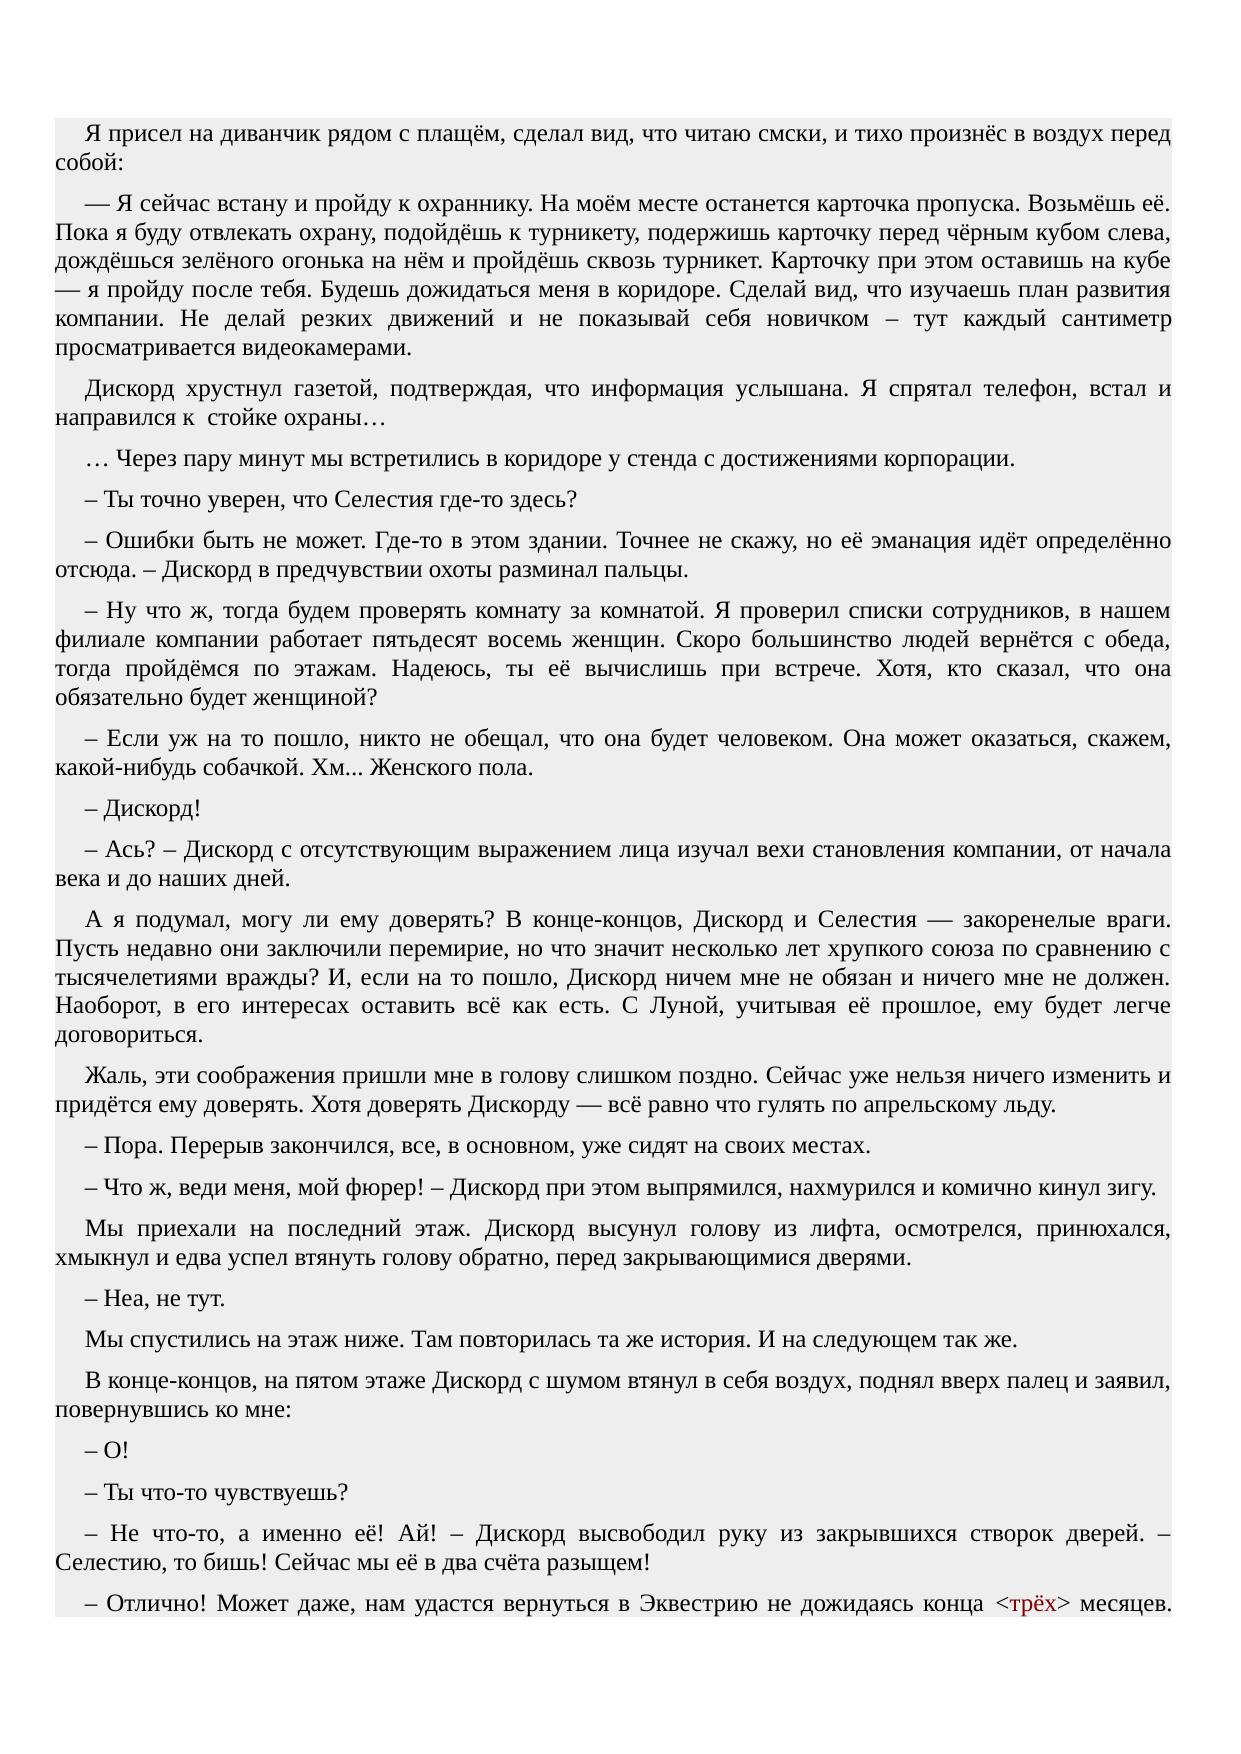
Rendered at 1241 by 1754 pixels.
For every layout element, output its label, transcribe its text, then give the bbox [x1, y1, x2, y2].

text – Ошибки быть не может. Где-то в этом здании. Точнее не скажу, но её эманация идёт определённо отсюда. – Дискорд в предчувствии охоты разминал пальцы. [55, 526, 1172, 583]
text – Если уж на то пошло, никто не обещал, что она будет человеком. Она может оказаться, скажем, какой-нибудь собачкой. Хм... Женского пола. [55, 723, 1172, 781]
text – Ты что-то чувствуешь? [55, 1477, 1172, 1506]
text – Что ж, веди меня, мой фюрер! – Дискорд при этом выпрямился, нахмурился и комично кинул зигу. [55, 1172, 1172, 1201]
text — Я сейчас встану и пройду к охраннику. На моём месте останется карточка пропуска. Возьмёшь её. Пока я буду отвлекать охрану, подойдёшь к турникету, подержишь карточку перед чёрным кубом слева, дождёшься зелёного огонька на нём и пройдёшь сквозь турникет. Карточку при этом оставишь на кубе — я пройду после тебя. Будешь дожидаться меня в коридоре. Сделай вид, что изучаешь план развития компании. Не делай резких движений и не показывай себя новичком – тут каждый сантиметр просматривается видеокамерами. [55, 188, 1172, 361]
text – Ну что ж, тогда будем проверять комнату за комнатой. Я проверил списки сотрудников, в нашем филиале компании работает пятьдесят восемь женщин. Скоро большинство людей вернётся с обеда, тогда пройдёмся по этажам. Надеюсь, ты её вычислишь при встрече. Хотя, кто сказал, что она обязательно будет женщиной? [55, 596, 1172, 711]
text – Ты точно уверен, что Селестия где-то здесь? [55, 484, 1172, 513]
text Я присел на диванчик рядом с плащём, сделал вид, что читаю смски, и тихо произнёс в воздух перед собой: [55, 118, 1172, 176]
text В конце-концов, на пятом этаже Дискорд с шумом втянул в себя воздух, поднял вверх палец и заявил, повернувшись ко мне: [55, 1366, 1172, 1423]
text – Отлично! Может даже, нам удастся вернуться в Эквестрию не дожидаясь конца <трёх> месяцев. [55, 1588, 1172, 1617]
text – Неа, не тут. [55, 1283, 1172, 1312]
text Мы спустились на этаж ниже. Там повторилась та же история. И на следующем так же. [55, 1324, 1172, 1353]
text – Не что-то, а именно её! Ай! – Дискорд высвободил руку из закрывшихся створок дверей. – Селестию, то бишь! Сейчас мы её в два счёта разыщем! [55, 1518, 1172, 1576]
text – Ась? – Дискорд с отсутствующим выражением лица изучал вехи становления компании, от начала века и до наших дней. [55, 834, 1172, 892]
text Дискорд хрустнул газетой, подтверждая, что информация услышана. Я спрятал телефон, встал и направился к стойке охраны… [55, 373, 1172, 431]
text Мы приехали на последний этаж. Дискорд высунул голову из лифта, осмотрелся, принюхался, хмыкнул и едва успел втянуть голову обратно, перед закрывающимися дверями. [55, 1213, 1172, 1271]
text – Дискорд! [55, 793, 1172, 822]
text – О! [55, 1436, 1172, 1464]
text … Через пару минут мы встретились в коридоре у стенда с достижениями корпорации. [55, 443, 1172, 472]
text А я подумал, могу ли ему доверять? В конце-концов, Дискорд и Селестия — закоренелые враги. Пусть недавно они заключили перемирие, но что значит несколько лет хрупкого союза по сравнению с тысячелетиями вражды? И, если на то пошло, Дискорд ничем мне не обязан и ничего мне не должен. Наоборот, в его интересах оставить всё как есть. С Луной, учитывая её прошлое, ему будет легче договориться. [55, 904, 1172, 1048]
text Жаль, эти соображения пришли мне в голову слишком поздно. Сейчас уже нельзя ничего изменить и придётся ему доверять. Хотя доверять Дискорду — всё равно что гулять по апрельскому льду. [55, 1061, 1172, 1118]
text – Пора. Перерыв закончился, все, в основном, уже сидят на своих местах. [55, 1131, 1172, 1159]
